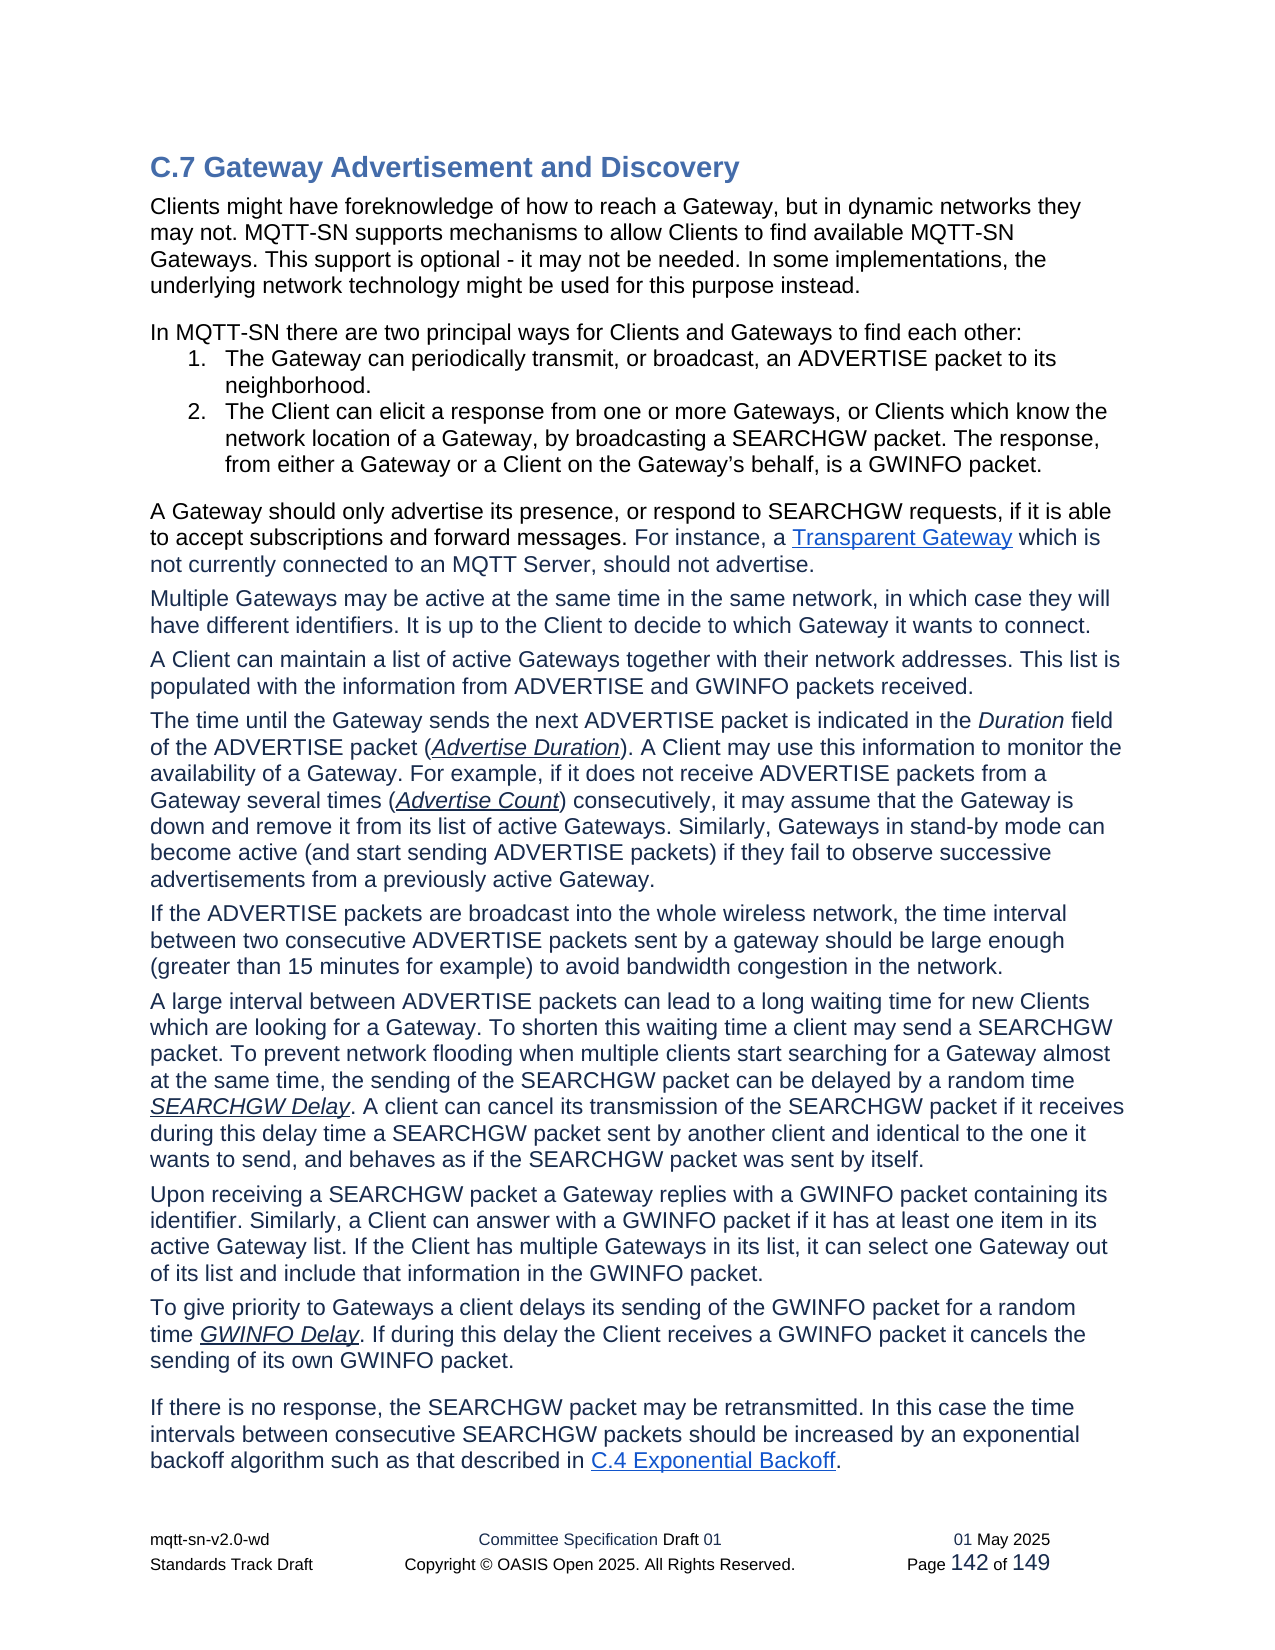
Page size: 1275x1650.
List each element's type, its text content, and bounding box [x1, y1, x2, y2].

text A Client can maintain a list of active Gateways together with their network addresses. This list is populated with the information from ADVERTISE and GWINFO packets received. [150, 646, 1124, 699]
text Clients might have foreknowledge of how to reach a Gateway, but in dynamic networks they may not. MQTT-SN supports mechanisms to allow Clients to find available MQTT-SN Gateways. This support is optional - it may not be needed. In some implementations, the underlying network technology might be used for this purpose instead. [150, 193, 1125, 298]
text To give priority to Gateways a client delays its sending of the GWINFO packet for a random time GWINFO Delay. If during this delay the Client receives a GWINFO packet it cancels the sending of its own GWINFO packet. [150, 1294, 1124, 1373]
list The Client can elicit a response from one or more Gateways, or Clients which know the network location of a Gateway, by broadcasting a SEARCHGW packet. The response, from either a Gateway or a Client on the Gateway’s behalf, is a GWINFO packet. [187, 398, 1125, 477]
text In MQTT-SN there are two principal ways for Clients and Gateways to find each other: [150, 319, 1125, 345]
text Upon receiving a SEARCHGW packet a Gateway replies with a GWINFO packet containing its identifier. Similarly, a Client can answer with a GWINFO packet if it has at least one item in its active Gateway list. If the Client has multiple Gateways in its list, it can select one Gateway out of its list and include that information in the GWINFO packet. [150, 1181, 1124, 1286]
text If the ADVERTISE packets are broadcast into the whole wireless network, the time interval between two consecutive ADVERTISE packets sent by a gateway should be large enough (greater than 15 minutes for example) to avoid bandwidth congestion in the network. [150, 900, 1124, 979]
subtitle C.7 Gateway Advertisement and Discovery [150, 150, 1124, 183]
text A Gateway should only advertise its presence, or respond to SEARCHGW requests, if it is able to accept subscriptions and forward messages. For instance, a Transparent Gateway which is not currently connected to an MQTT Server, should not advertise. [150, 498, 1125, 577]
text The time until the Gateway sends the next ADVERTISE packet is indicated in the Duration field of the ADVERTISE packet (Advertise Duration). A Client may use this information to monitor the availability of a Gateway. For example, if it does not receive ADVERTISE packets from a Gateway several times (Advertise Count) consecutively, it may assume that the Gateway is down and remove it from its list of active Gateways. Similarly, Gateways in stand-by mode can become active (and start sending ADVERTISE packets) if they fail to observe successive advertisements from a previously active Gateway. [150, 707, 1124, 892]
text Multiple Gateways may be active at the same time in the same network, in which case they will have different identifiers. It is up to the Client to decide to which Gateway it wants to connect. [150, 585, 1124, 638]
text If there is no response, the SEARCHGW packet may be retransmitted. In this case the time intervals between consecutive SEARCHGW packets should be increased by an exponential backoff algorithm such as that described in C.4 Exponential Backoff. [150, 1394, 1124, 1473]
list The Gateway can periodically transmit, or broadcast, an ADVERTISE packet to its neighborhood. [187, 345, 1125, 398]
text A large interval between ADVERTISE packets can lead to a long waiting time for new Clients which are looking for a Gateway. To shorten this waiting time a client may send a SEARCHGW packet. To prevent network flooding when multiple clients start searching for a Gateway almost at the same time, the sending of the SEARCHGW packet can be delayed by a random time SEARCHGW Delay. A client can cancel its transmission of the SEARCHGW packet if it receives during this delay time a SEARCHGW packet sent by another client and identical to the one it wants to send, and behaves as if the SEARCHGW packet was sent by itself. [150, 988, 1124, 1172]
